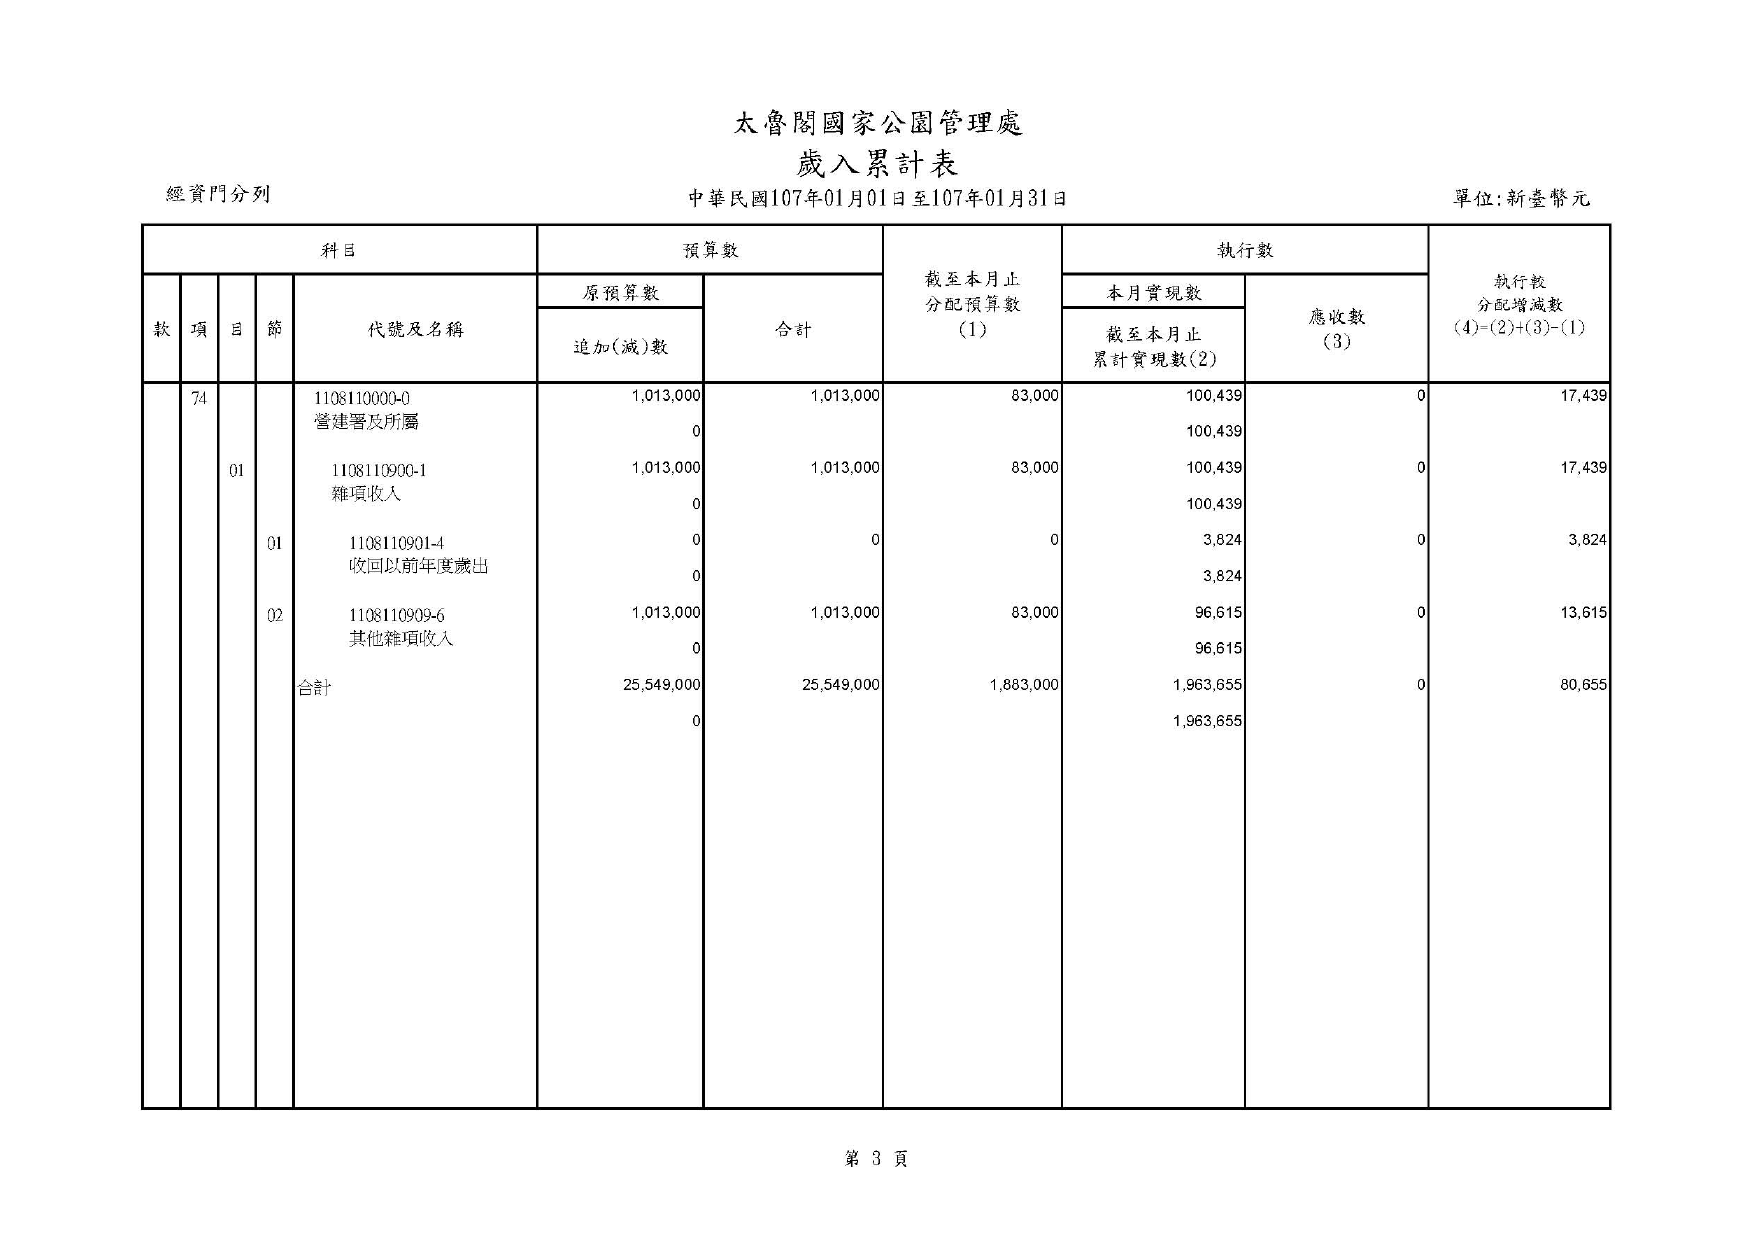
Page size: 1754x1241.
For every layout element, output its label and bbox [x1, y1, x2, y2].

picture [59, 59, 1695, 1216]
